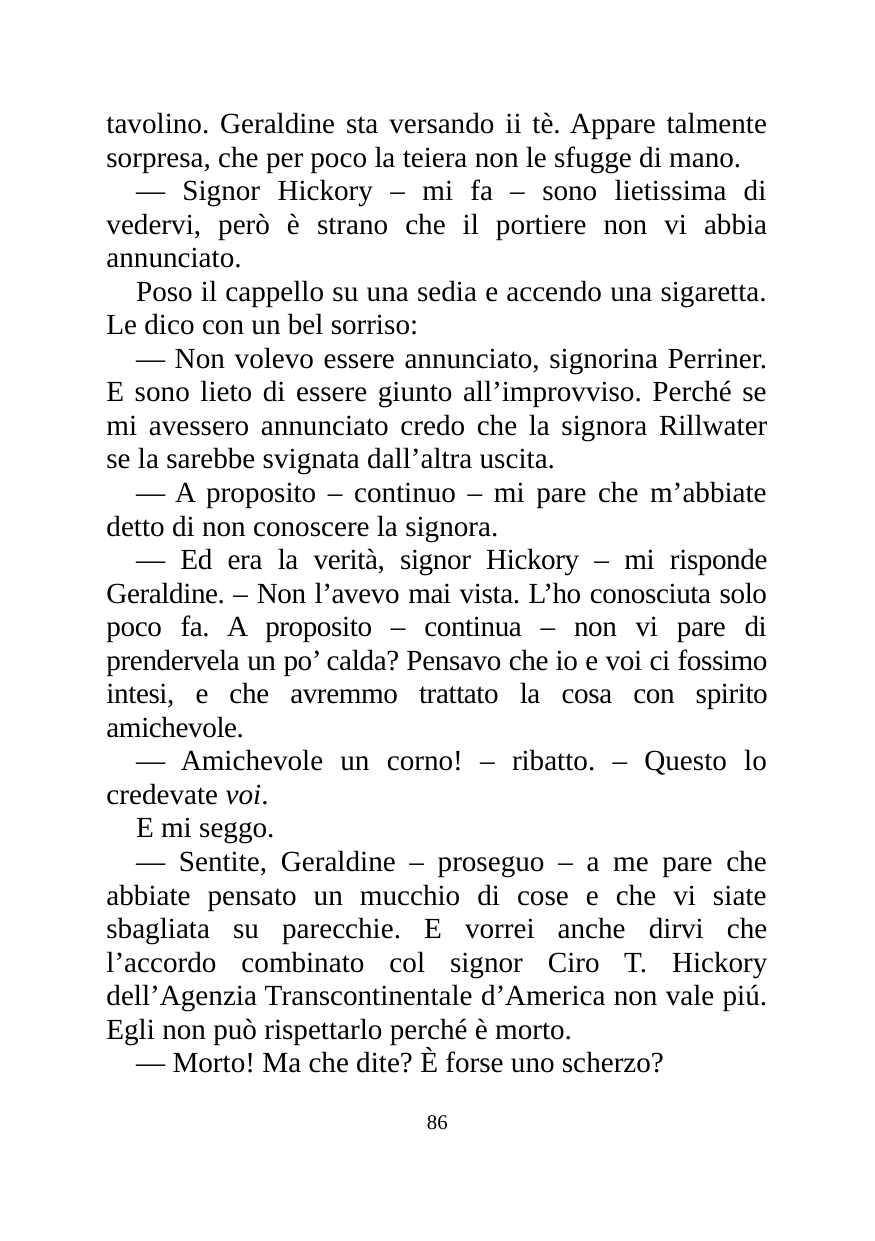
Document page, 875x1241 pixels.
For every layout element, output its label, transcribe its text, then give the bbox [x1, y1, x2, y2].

text — Amichevole un corno! – ribatto. – Questo lo credevate voi. [106, 743, 768, 811]
text E mi seggo. [106, 811, 768, 844]
text — Morto! Ma che dite? È forse uno scherzo? [106, 1045, 768, 1079]
text — Ed era la verità, signor Hickory – mi risponde Geraldine. – Non l’avevo mai vista. L’ho conosciuta solo poco fa. A proposito – continua – non vi pare di prendervela un po’ calda? Pensavo che io e voi ci fossimo intesi, e che avremmo trattato la cosa con spirito amichevole. [106, 542, 768, 743]
text — Signor Hickory – mi fa – sono lietissima di vedervi, però è strano che il portiere non vi abbia annunciato. [106, 173, 768, 274]
text — Sentite, Geraldine – proseguo – a me pare che abbiate pensato un mucchio di cose e che vi siate sbagliata su parecchie. E vorrei anche dirvi che l’accordo combinato col signor Ciro T. Hickory dell’Agenzia Transcontinentale d’America non vale piú. Egli non può rispettarlo perché è morto. [106, 844, 768, 1045]
text — Non volevo essere annunciato, signorina Perriner. E sono lieto di essere giunto all’improvviso. Perché se mi avessero annunciato credo che la signora Rillwater se la sarebbe svignata dall’altra uscita. [106, 341, 768, 475]
text tavolino. Geraldine sta versando ii tè. Appare talmente sorpresa, che per poco la teiera non le sfugge di mano. [106, 106, 768, 173]
text Poso il cappello su una sedia e accendo una sigaretta. Le dico con un bel sorriso: [106, 274, 768, 341]
text — A proposito – continuo – mi pare che m’abbiate detto di non conoscere la signora. [106, 475, 768, 542]
